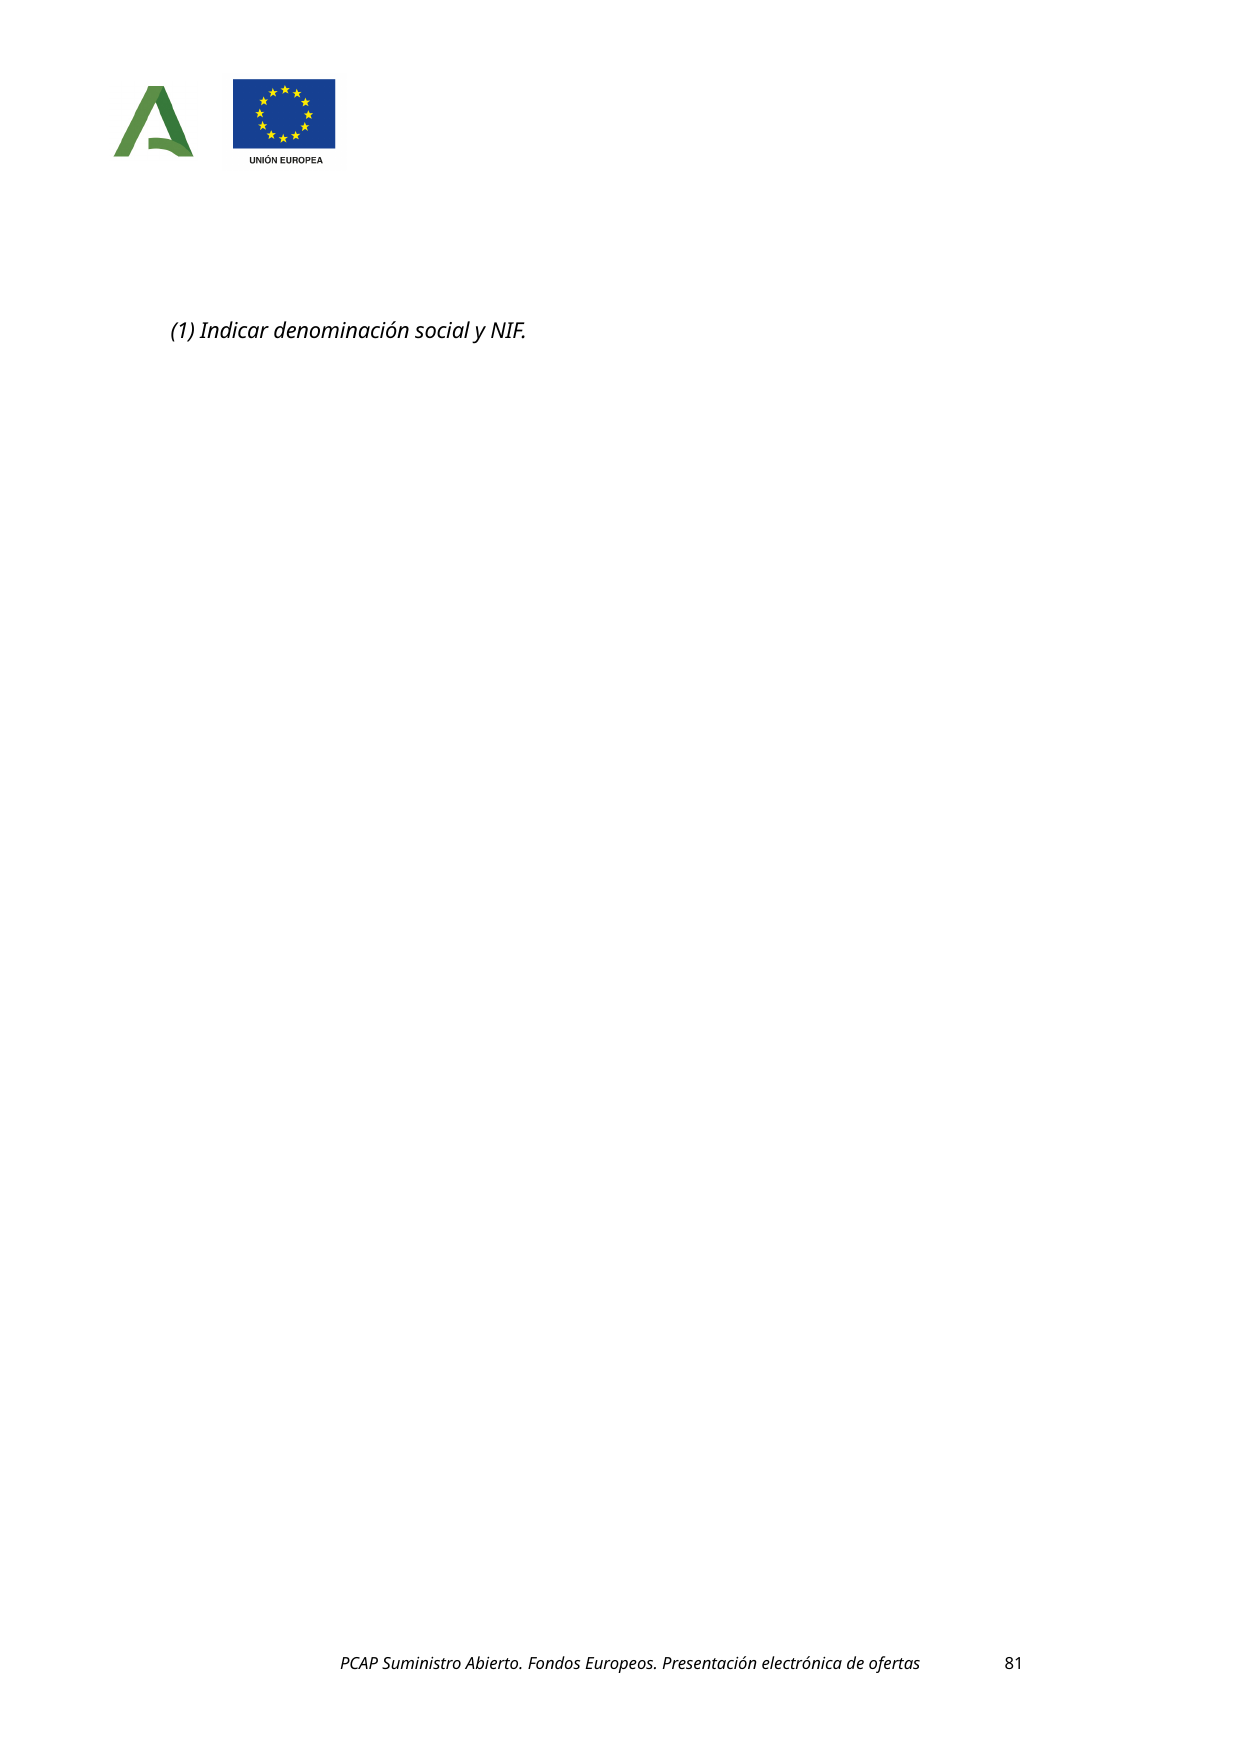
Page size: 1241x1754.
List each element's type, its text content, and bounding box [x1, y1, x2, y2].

picture [221, 73, 347, 171]
list (1) Indicar denominación social y NIF. [133, 315, 1104, 345]
picture [109, 81, 198, 161]
